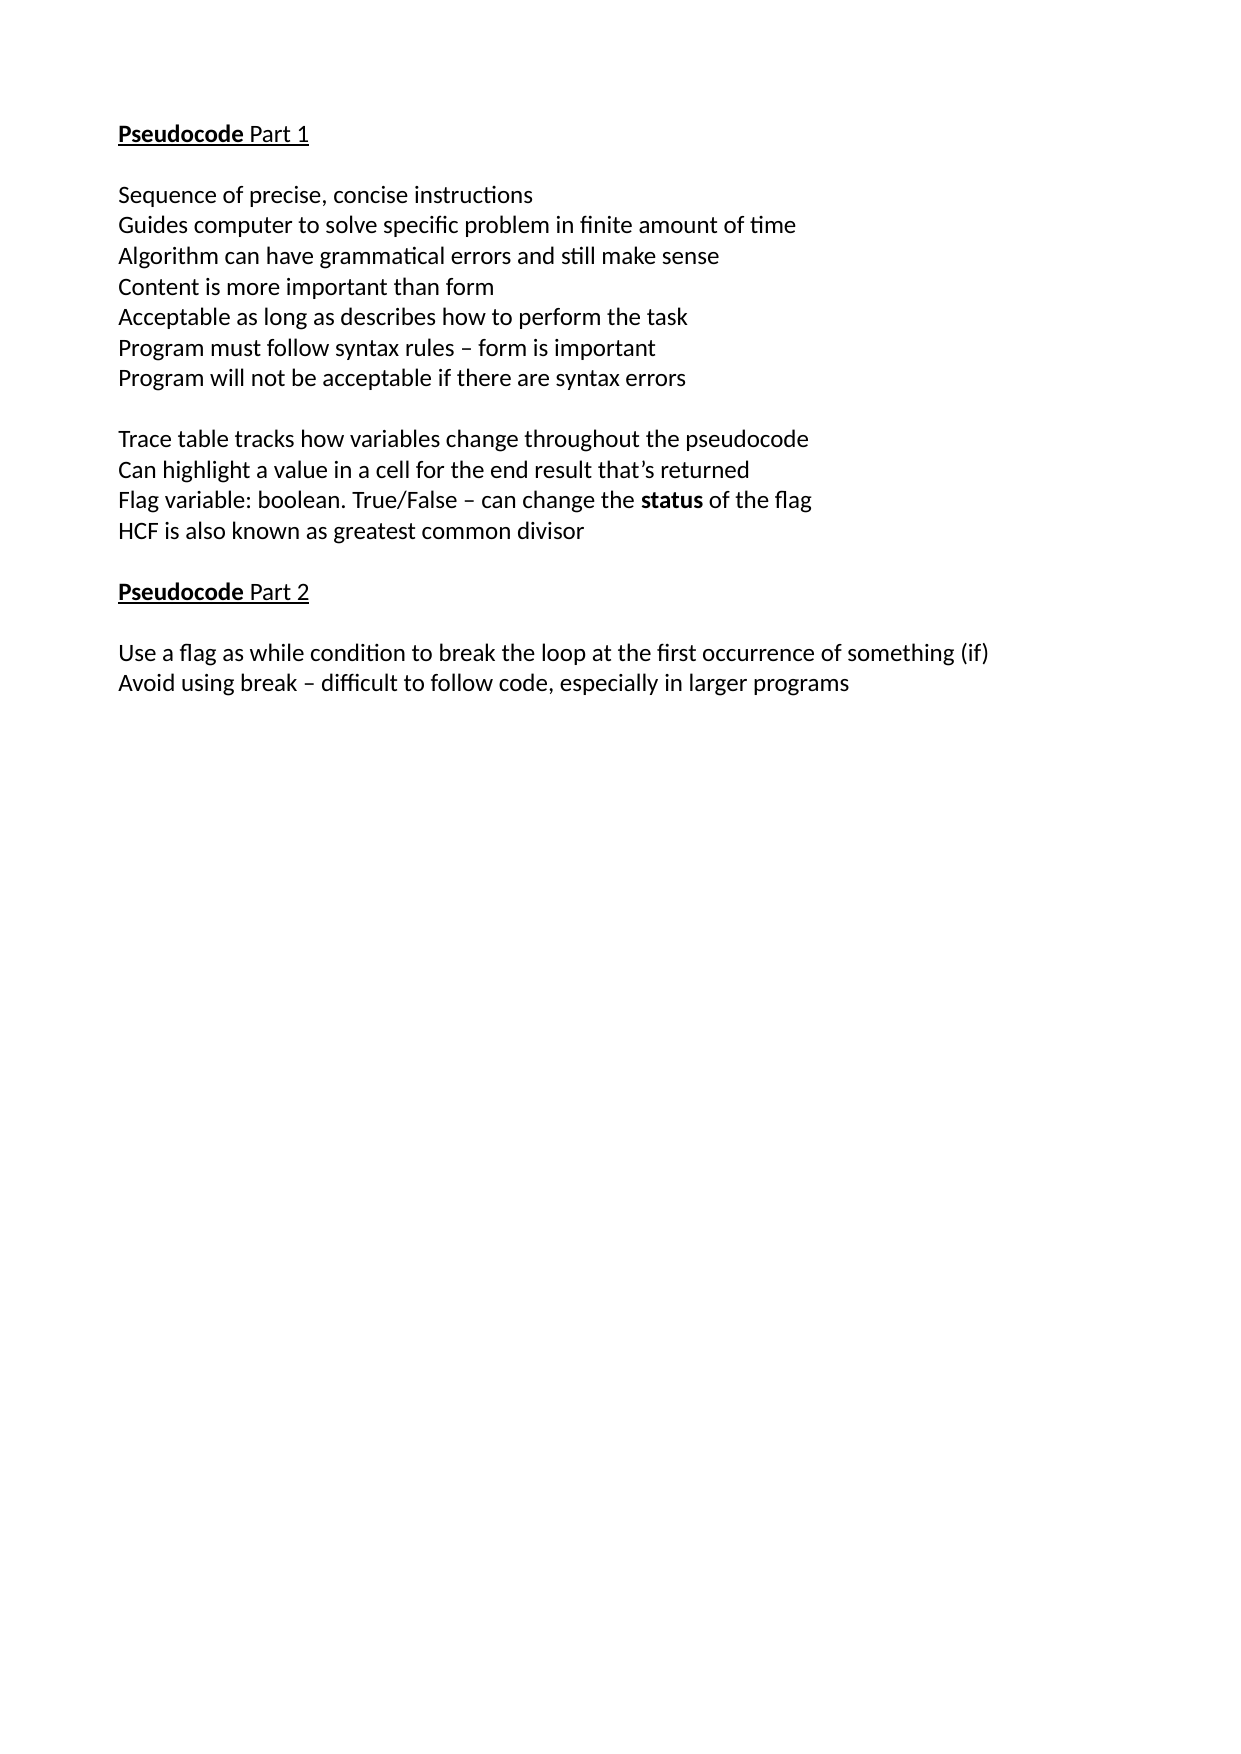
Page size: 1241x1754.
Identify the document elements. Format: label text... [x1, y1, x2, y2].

text Program will not be acceptable if there are syntax errors [118, 362, 1122, 393]
text Algorithm can have grammatical errors and still make sense [118, 240, 1122, 271]
text Flag variable: boolean. True/False – can change the status of the flag [118, 484, 1122, 515]
text Guides computer to solve specific problem in finite amount of time [118, 210, 1122, 240]
text HCF is also known as greatest common divisor [118, 515, 1122, 545]
text Use a flag as while condition to break the loop at the first occurrence of something (if) [118, 637, 1122, 667]
text Acceptable as long as describes how to perform the task [118, 301, 1122, 332]
text Pseudocode Part 2 [118, 576, 1122, 606]
text Can highlight a value in a cell for the end result that’s returned [118, 454, 1122, 484]
text Pseudocode Part 1 [118, 118, 1122, 149]
text Sequence of precise, concise instructions [118, 179, 1122, 210]
text Trace table tracks how variables change throughout the pseudocode [118, 423, 1122, 454]
text Program must follow syntax rules – form is important [118, 332, 1122, 362]
text Content is more important than form [118, 271, 1122, 301]
text Avoid using break – difficult to follow code, especially in larger programs [118, 667, 1122, 698]
